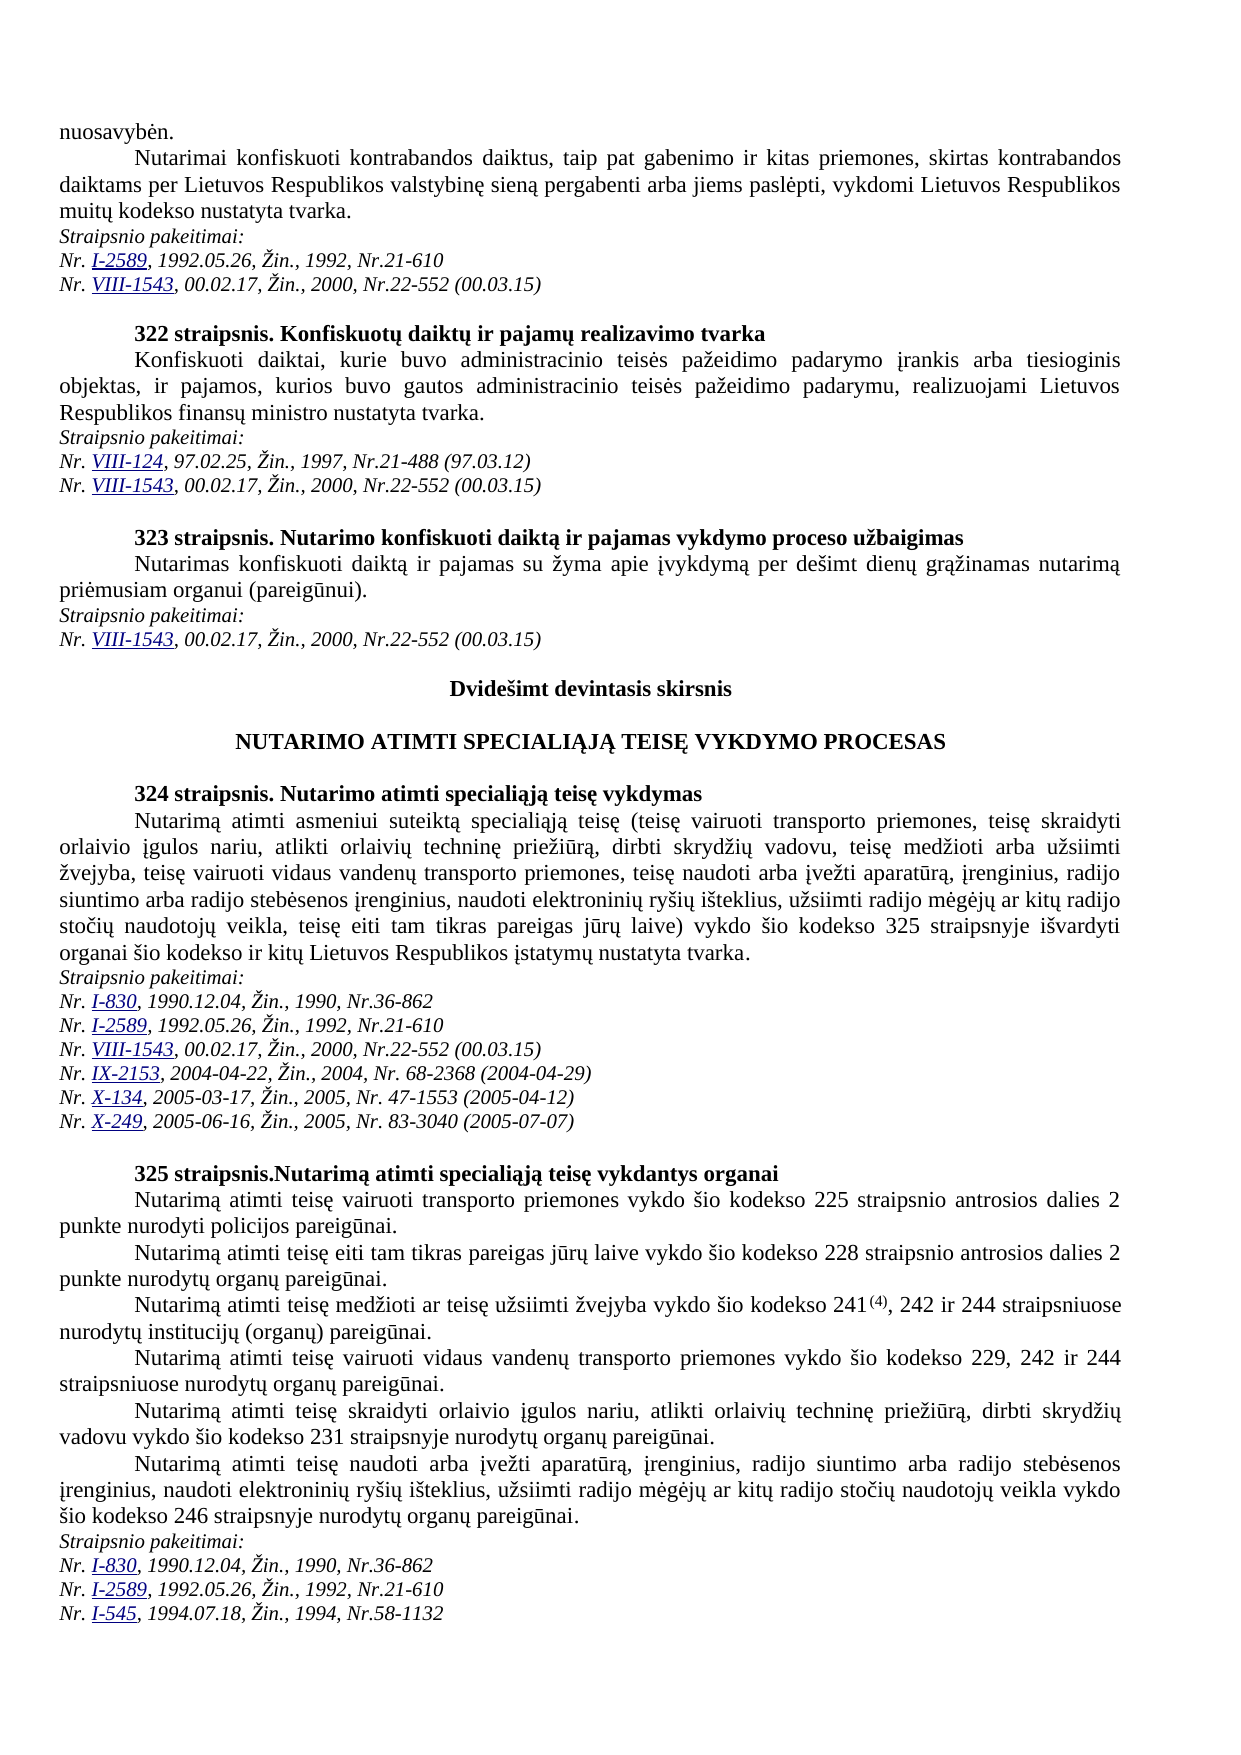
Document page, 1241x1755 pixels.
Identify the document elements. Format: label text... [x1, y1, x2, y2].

text Nr. IX-2153, 2004-04-22, Žin., 2004, Nr. 68-2368 (2004-04-29) [59, 1061, 1122, 1085]
text Dvidešimt devintasis skirsnis [59, 675, 1122, 701]
text 322 straipsnis. Konfiskuotų daiktų ir pajamų realizavimo tvarka [59, 320, 1122, 346]
text Nutarimai konfiskuoti kontrabandos daiktus, taip pat gabenimo ir kitas priemones, skirtas kontrabandos daiktams per Lietuvos Respublikos valstybinę sieną pergabenti arba jiems paslėpti, vykdomi Lietuvos Respublikos muitų kodekso nustatyta tvarka. [59, 144, 1122, 223]
text Nutarimą atimti teisę eiti tam tikras pareigas jūrų laive vykdo šio kodekso 228 straipsnio antrosios dalies 2 punkte nurodytų organų pareigūnai. [59, 1239, 1122, 1291]
text nuosavybėn. [59, 118, 1122, 144]
text Nr. VIII-1543, 00.02.17, Žin., 2000, Nr.22-552 (00.03.15) [59, 627, 1122, 651]
text Straipsnio pakeitimai: [59, 965, 1122, 989]
text Straipsnio pakeitimai: [59, 223, 1122, 248]
text Nr. VIII-1543, 00.02.17, Žin., 2000, Nr.22-552 (00.03.15) [59, 1037, 1122, 1061]
text Nr. VIII-1543, 00.02.17, Žin., 2000, Nr.22-552 (00.03.15) [59, 272, 1122, 296]
text Nutarimą atimti teisę vairuoti transporto priemones vykdo šio kodekso 225 straipsnio antrosios dalies 2 punkte nurodyti policijos pareigūnai. [59, 1186, 1122, 1239]
text Nr. I-830, 1990.12.04, Žin., 1990, Nr.36-862 [59, 1553, 1122, 1577]
text Nr. X-249, 2005-06-16, Žin., 2005, Nr. 83-3040 (2005-07-07) [59, 1109, 1122, 1133]
text Nr. VIII-124, 97.02.25, Žin., 1997, Nr.21-488 (97.03.12) [59, 449, 1122, 473]
text Nr. VIII-1543, 00.02.17, Žin., 2000, Nr.22-552 (00.03.15) [59, 473, 1122, 497]
text Nutarimas konfiskuoti daiktą ir pajamas su žyma apie įvykdymą per dešimt dienų grąžinamas nutarimą priėmusiam organui (pareigūnui). [59, 550, 1122, 603]
text Straipsnio pakeitimai: [59, 425, 1122, 449]
text Nutarimą atimti teisę vairuoti vidaus vandenų transporto priemones vykdo šio kodekso 229, 242 ir 244 straipsniuose nurodytų organų pareigūnai. [59, 1344, 1122, 1397]
text Konfiskuoti daiktai, kurie buvo administracinio teisės pažeidimo padarymo įrankis arba tiesioginis objektas, ir pajamos, kurios buvo gautos administracinio teisės pažeidimo padarymu, realizuojami Lietuvos Respublikos finansų ministro nustatyta tvarka. [59, 346, 1122, 425]
text Nr. I-2589, 1992.05.26, Žin., 1992, Nr.21-610 [59, 248, 1122, 272]
text Nr. I-545, 1994.07.18, Žin., 1994, Nr.58-1132 [59, 1601, 1122, 1625]
text Straipsnio pakeitimai: [59, 603, 1122, 627]
text 323 straipsnis. Nutarimo konfiskuoti daiktą ir pajamas vykdymo proceso užbaigimas [134, 524, 1122, 550]
text Straipsnio pakeitimai: [59, 1529, 1122, 1553]
text Nutarimą atimti teisę medžioti ar teisę užsiimti žvejyba vykdo šio kodekso 241(4), 242 ir 244 straipsniuose nurodytų institucijų (organų) pareigūnai. [59, 1291, 1122, 1344]
text Nutarimą atimti asmeniui suteiktą specialiąją teisę (teisę vairuoti transporto priemones, teisę skraidyti orlaivio įgulos nariu, atlikti orlaivių techninę priežiūrą, dirbti skrydžių vadovu, teisę medžioti arba užsiimti žvejyba, teisę vairuoti vidaus vandenų transporto priemones, teisę naudoti arba įvežti aparatūrą, įrenginius, radijo siuntimo arba radijo stebėsenos įrenginius, naudoti elektroninių ryšių išteklius, užsiimti radijo mėgėjų ar kitų radijo stočių naudotojų veikla, teisę eiti tam tikras pareigas jūrų laive) vykdo šio kodekso 325 straipsnyje išvardyti organai šio kodekso ir kitų Lietuvos Respublikos įstatymų nustatyta tvarka. [59, 807, 1122, 965]
text Nr. I-2589, 1992.05.26, Žin., 1992, Nr.21-610 [59, 1013, 1122, 1037]
text 324 straipsnis. Nutarimo atimti specialiąją teisę vykdymas [59, 780, 1122, 807]
text Nr. I-830, 1990.12.04, Žin., 1990, Nr.36-862 [59, 989, 1122, 1013]
text 325 straipsnis.Nutarimą atimti specialiąją teisę vykdantys organai [59, 1160, 1122, 1186]
text Nutarimą atimti teisę naudoti arba įvežti aparatūrą, įrenginius, radijo siuntimo arba radijo stebėsenos įrenginius, naudoti elektroninių ryšių išteklius, užsiimti radijo mėgėjų ar kitų radijo stočių naudotojų veikla vykdo šio kodekso 246 straipsnyje nurodytų organų pareigūnai. [59, 1449, 1122, 1529]
text Nr. X-134, 2005-03-17, Žin., 2005, Nr. 47-1553 (2005-04-12) [59, 1085, 1122, 1109]
text Nutarimą atimti teisę skraidyti orlaivio įgulos nariu, atlikti orlaivių techninę priežiūrą, dirbti skrydžių vadovu vykdo šio kodekso 231 straipsnyje nurodytų organų pareigūnai. [59, 1397, 1122, 1449]
text NUTARIMO ATIMTI SPECIALIĄJĄ TEISĘ VYKDYMO PROCESAS [59, 728, 1122, 754]
text Nr. I-2589, 1992.05.26, Žin., 1992, Nr.21-610 [59, 1577, 1122, 1601]
